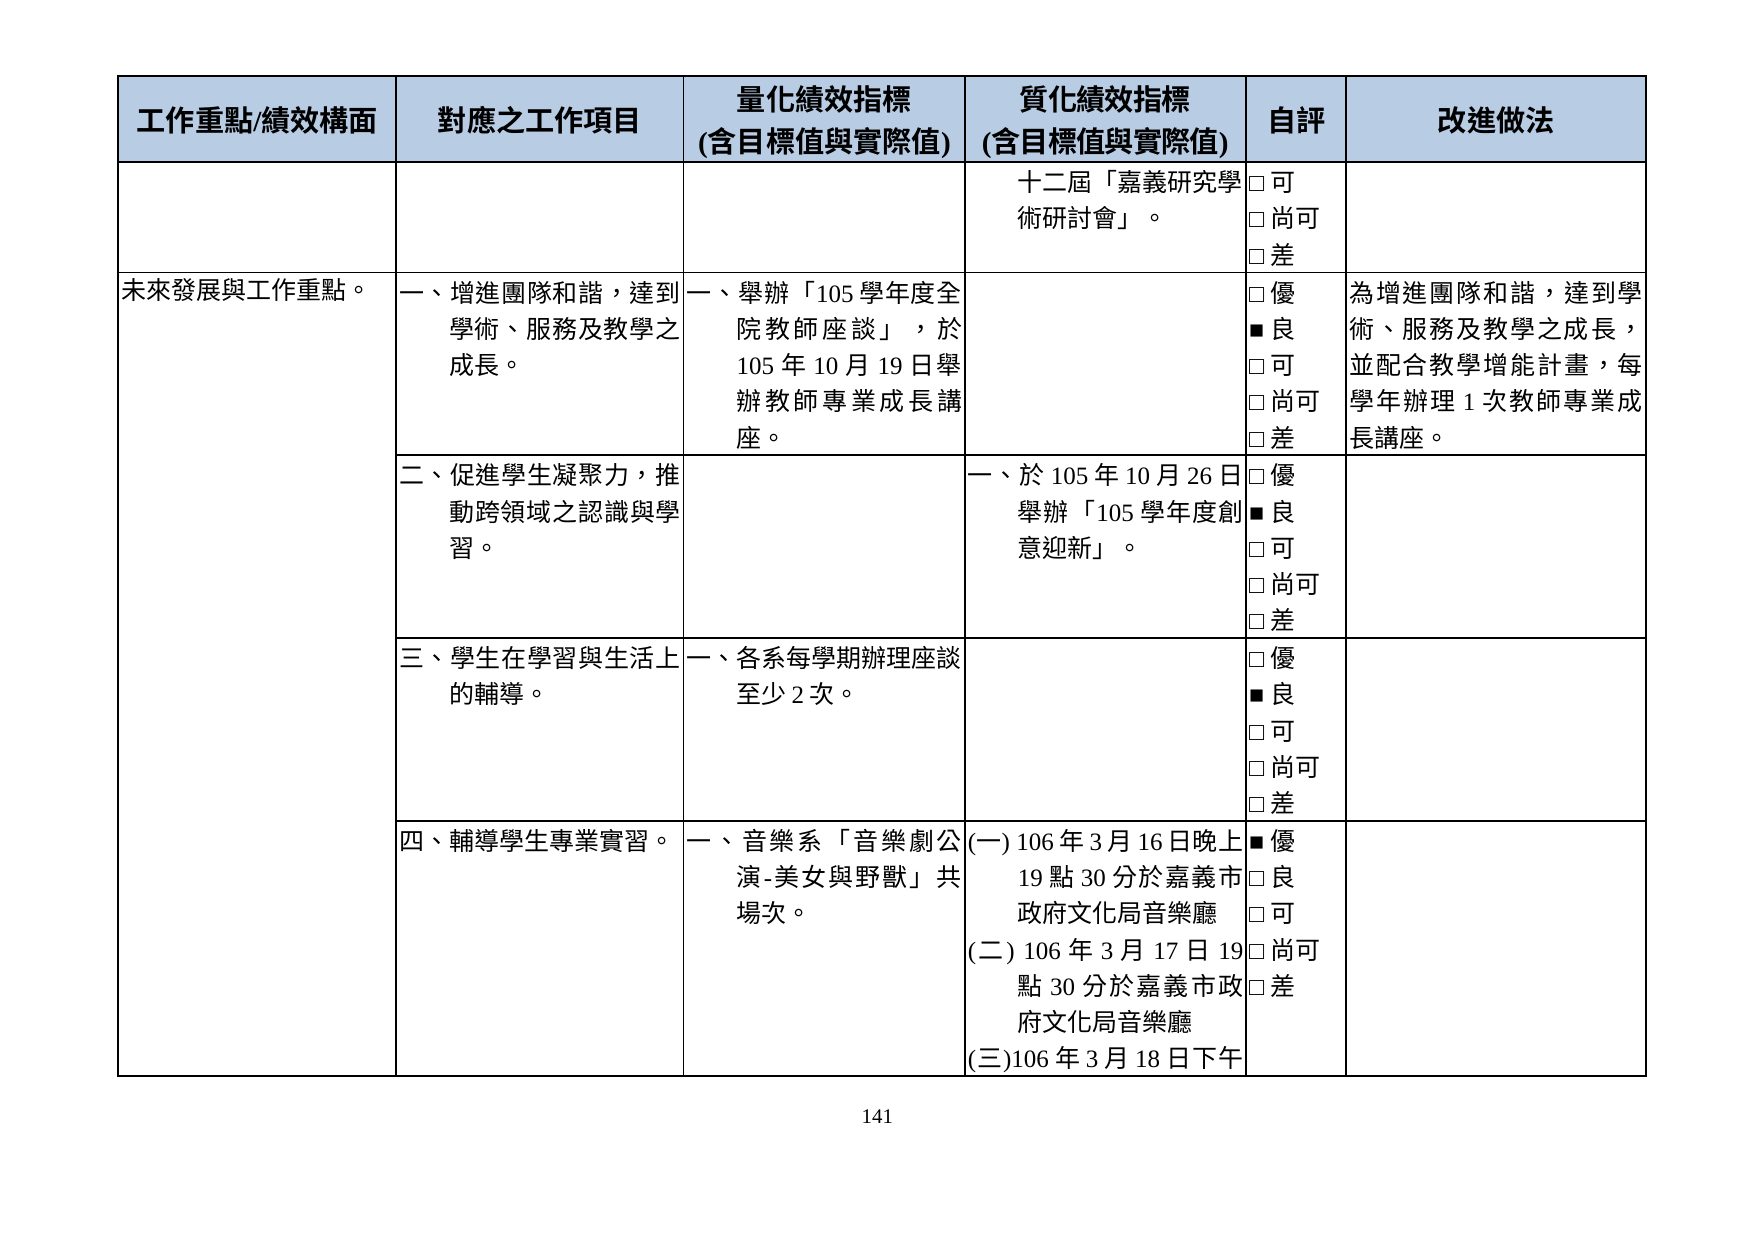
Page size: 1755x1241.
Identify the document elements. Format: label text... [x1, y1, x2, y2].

table_header 對應之工作項目 [397, 77, 683, 161]
table_cell ■ 優 □ 良 □ 可 □ 尚可 □ 差 [1247, 822, 1345, 1075]
table_cell □ 優 ■ 良 □ 可 □ 尚可 □ 差 [1247, 456, 1345, 637]
table_header 工作重點/績效構面 [119, 77, 395, 161]
table_cell [1347, 163, 1645, 271]
table_cell [119, 163, 395, 271]
table_cell 十二屆「嘉義研究學術研討會」。 [966, 163, 1245, 271]
table_header 量化績效指標 (含目標值與實際值) [684, 77, 964, 161]
table_cell 一、於105年10月26日舉辦「105學年度創意迎新」。 [966, 456, 1245, 637]
table_header 改進做法 [1347, 77, 1645, 161]
table_cell □ 可 □ 尚可 □ 差 [1247, 163, 1345, 271]
table_cell □ 優 ■ 良 □ 可 □ 尚可 □ 差 [1247, 639, 1345, 820]
table_cell [1347, 639, 1645, 820]
table_cell 三、學生在學習與生活上的輔導。 [397, 639, 683, 820]
table_cell 四、輔導學生專業實習。 [397, 822, 683, 1075]
table_header 自評 [1247, 77, 1345, 161]
table_cell 一、音樂系「音樂劇公演-美女與野獸」共場次。 [684, 822, 964, 1075]
table_cell [966, 273, 1245, 454]
table_header 質化績效指標 (含目標值與實際值) [966, 77, 1245, 161]
table_cell [1347, 456, 1645, 637]
table_cell 未來發展與工作重點。 [119, 273, 395, 1075]
table_cell 為增進團隊和諧，達到學術、服務及教學之成長，並配合教學增能計畫，每學年辦理1次教師專業成長講座。 [1347, 273, 1645, 454]
table_cell (一) 106年3月16日晚上19點30分於嘉義市政府文化局音樂廳 (二) 106年3月17日19點30分於嘉義市政府文化局音樂廳 (三)106年3月18日下午 [966, 822, 1245, 1075]
table_cell 二、促進學生凝聚力，推動跨領域之認識與學習。 [397, 456, 683, 637]
table_cell [684, 456, 964, 637]
table_cell [966, 639, 1245, 820]
table_cell 一、舉辦「105學年度全院教師座談」，於105年10月19日舉辦教師專業成長講座。 [684, 273, 964, 454]
table_cell 一、各系每學期辦理座談至少2次。 [684, 639, 964, 820]
table_cell □ 優 ■ 良 □ 可 □ 尚可 □ 差 [1247, 273, 1345, 454]
table_cell [397, 163, 683, 271]
table_cell [1347, 822, 1645, 1075]
table_cell 一、增進團隊和諧，達到學術、服務及教學之成長。 [397, 273, 683, 454]
table_cell [684, 163, 964, 271]
